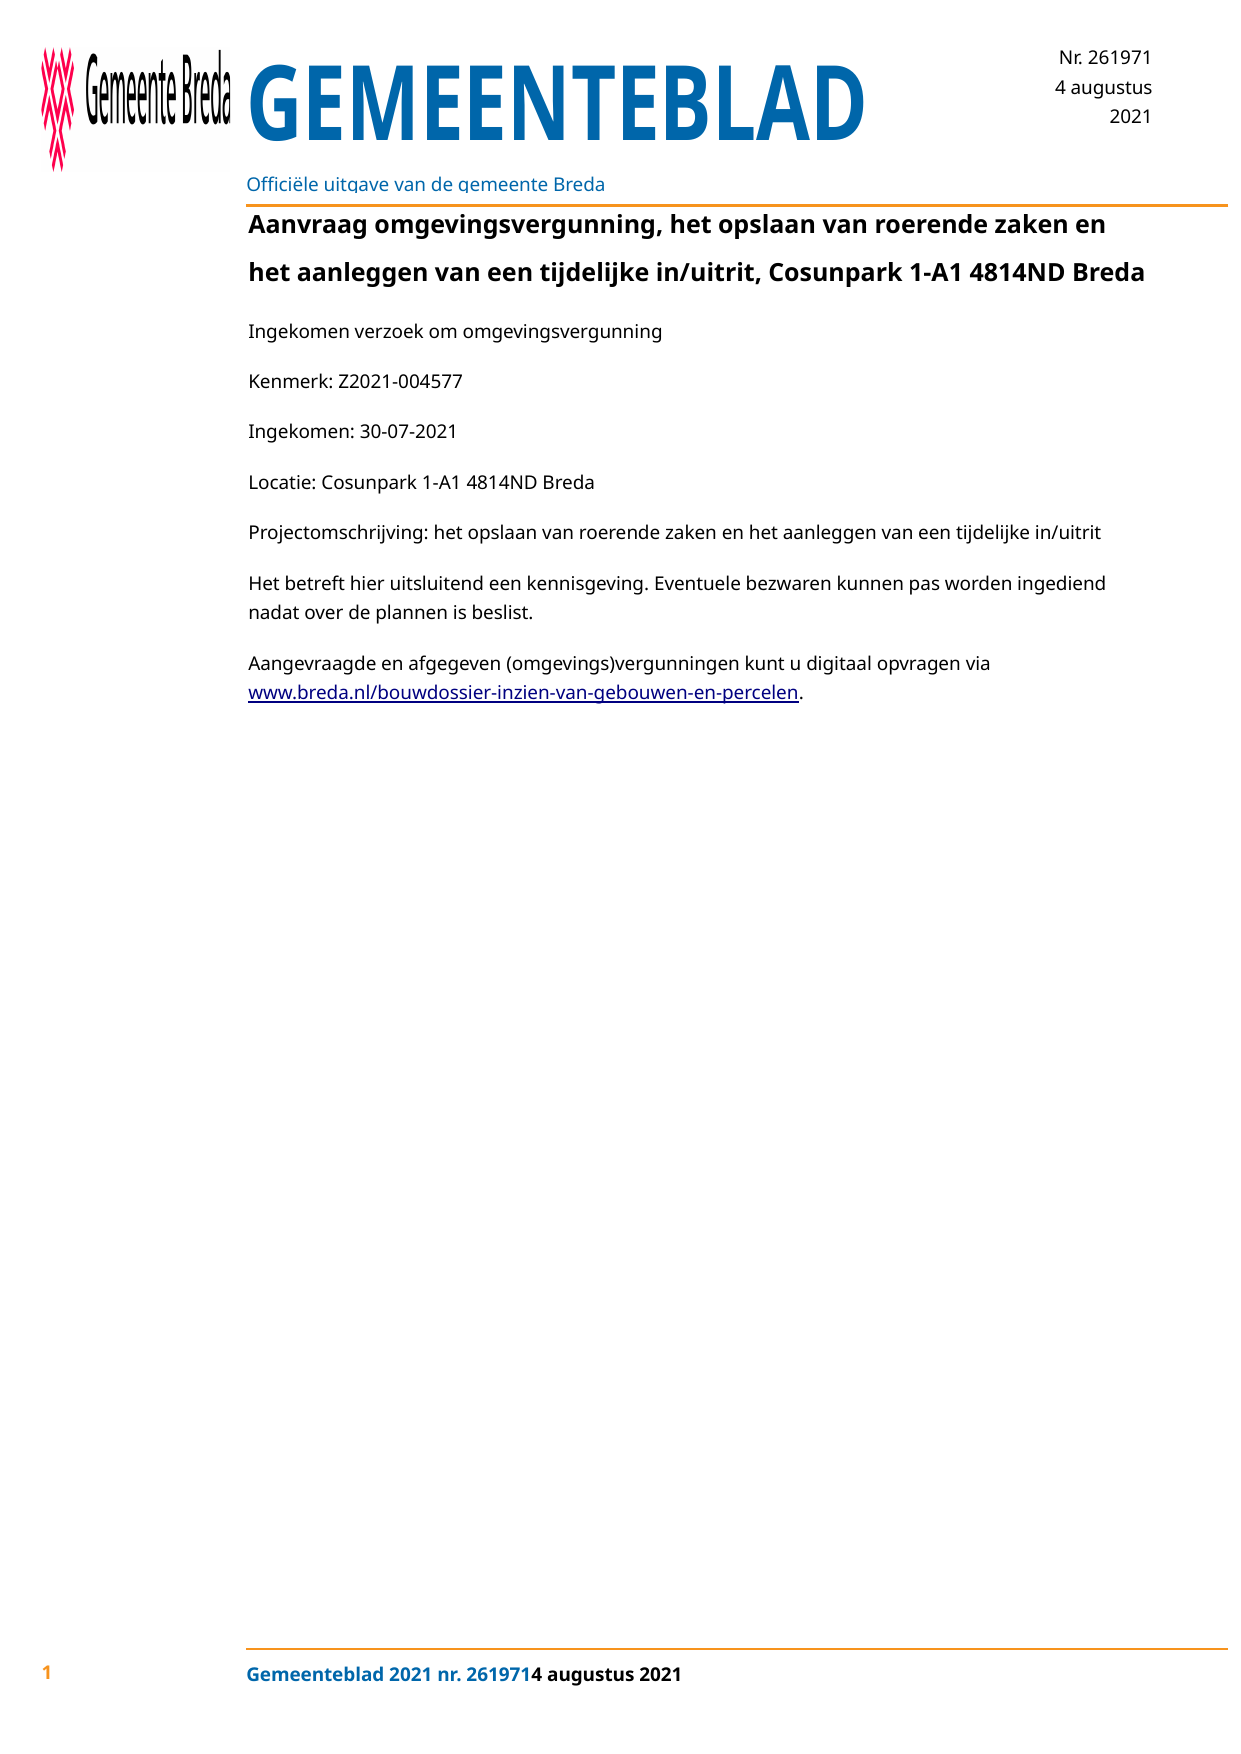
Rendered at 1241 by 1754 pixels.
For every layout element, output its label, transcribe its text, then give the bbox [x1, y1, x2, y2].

picture [41, 47, 231, 172]
text Aangevraagde en afgegeven (omgevings)vergunningen kunt u digitaal opvragen via www.breda.nl/bouwdossier-inzien-van-gebouwen-en-percelen. [248, 650, 1152, 705]
text Projectomschrijving: het opslaan van roerende zaken en het aanleggen van een tijdelijke in/uitrit [248, 519, 1152, 545]
text Ingekomen verzoek om omgevingsvergunning [248, 318, 1152, 344]
text Locatie: Cosunpark 1-A1 4814ND Breda [248, 469, 1152, 495]
text Het betreft hier uitsluitend een kennisgeving. Eventuele bezwaren kunnen pas worden ingediend nadat over de plannen is beslist. [248, 570, 1152, 625]
text Kenmerk: Z2021-004577 [248, 368, 1152, 394]
text Ingekomen: 30-07-2021 [248, 419, 1152, 444]
text Aanvraag omgevingsvergunning, het opslaan van roerende zaken en het aanleggen van een tijdelijke in/uitrit, Cosunpark 1-A1 4814ND Breda [248, 207, 1152, 288]
